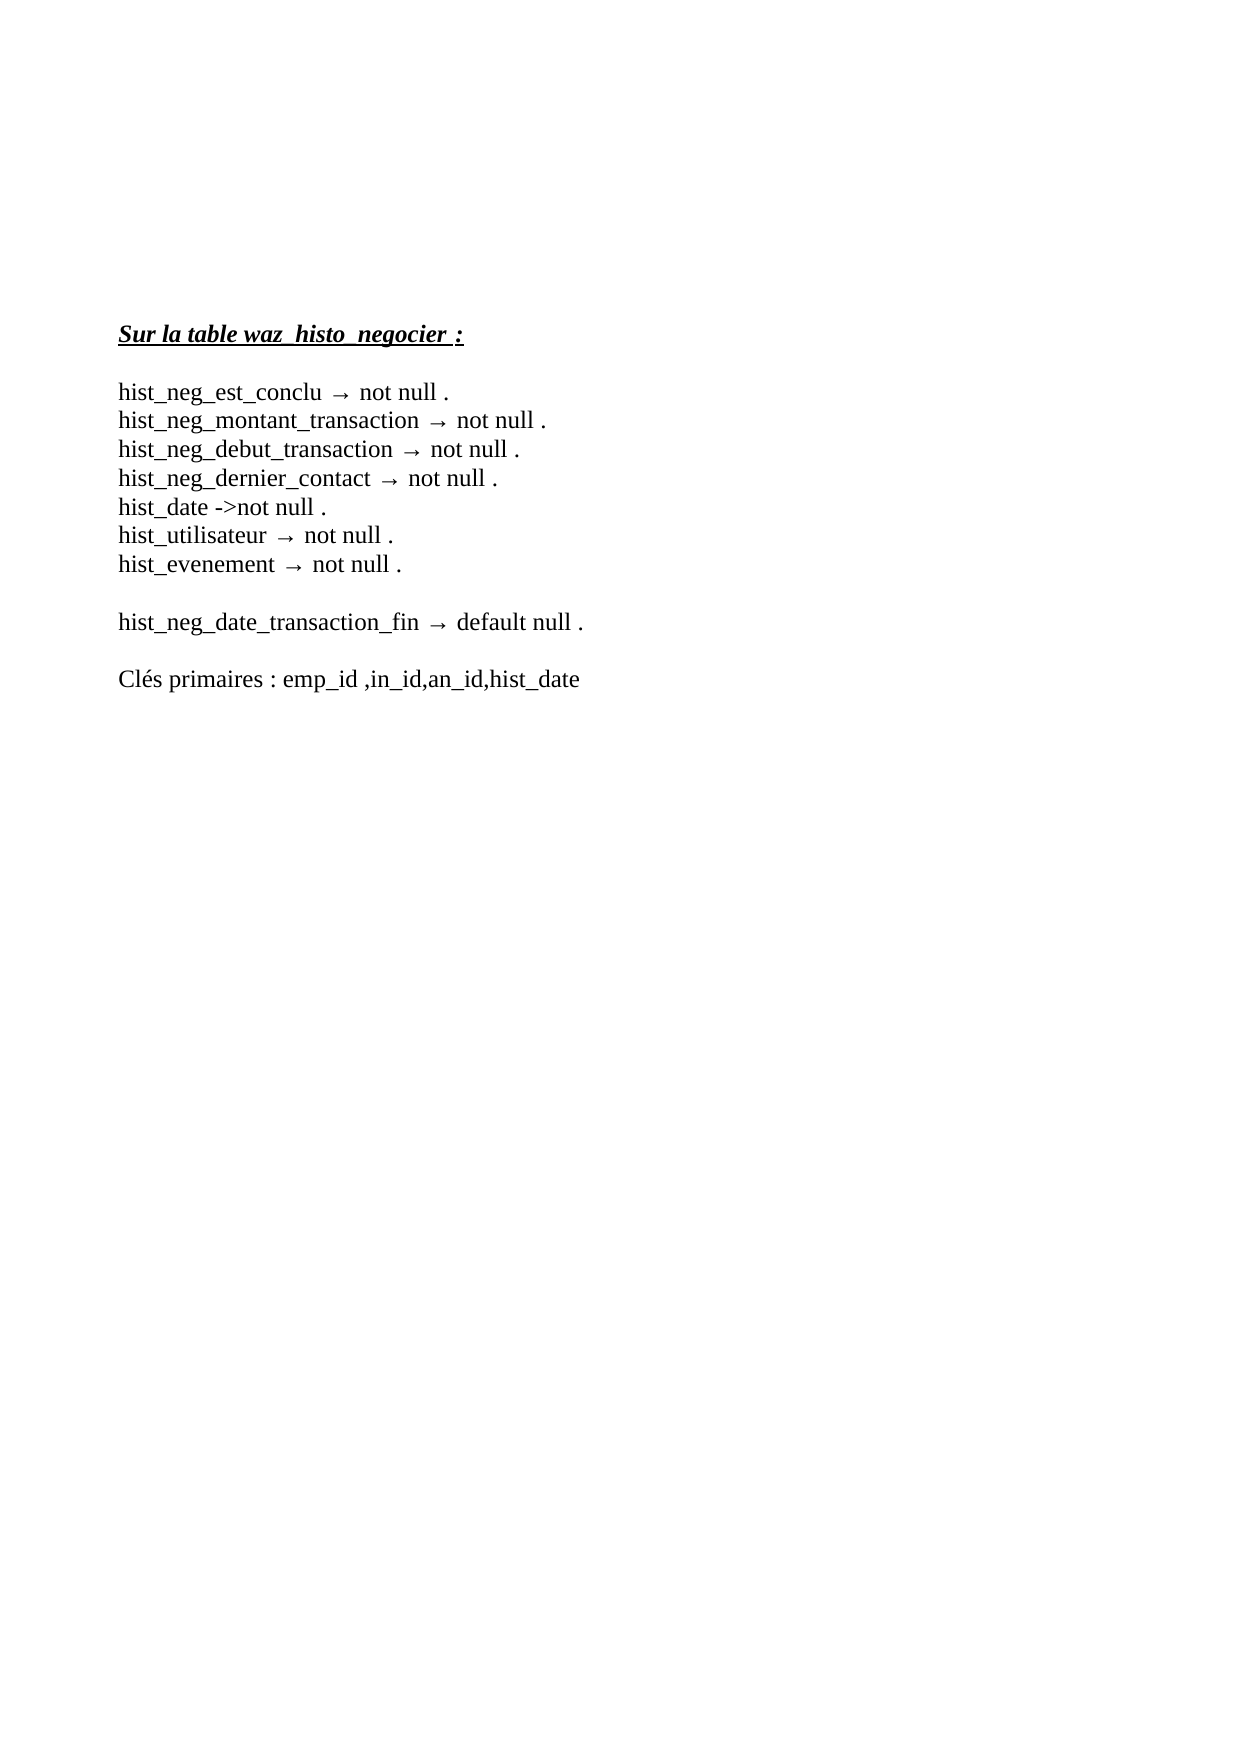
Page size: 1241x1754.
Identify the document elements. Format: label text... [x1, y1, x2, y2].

text hist_neg_debut_transaction → not null . [118, 434, 1122, 463]
text hist_neg_montant_transaction → not null . [118, 406, 1122, 434]
text hist_date ->not null . [118, 492, 1122, 521]
text hist_utilisateur → not null . [118, 521, 1122, 549]
text Clés primaires : emp_id ,in_id,an_id,hist_date [118, 664, 1122, 693]
text Sur la table waz_histo_negocier : [118, 319, 1122, 348]
text hist_neg_est_conclu → not null . [118, 377, 1122, 406]
text hist_neg_dernier_contact → not null . [118, 463, 1122, 492]
text hist_evenement → not null . [118, 549, 1122, 578]
text hist_neg_date_transaction_fin → default null . [118, 607, 1122, 636]
